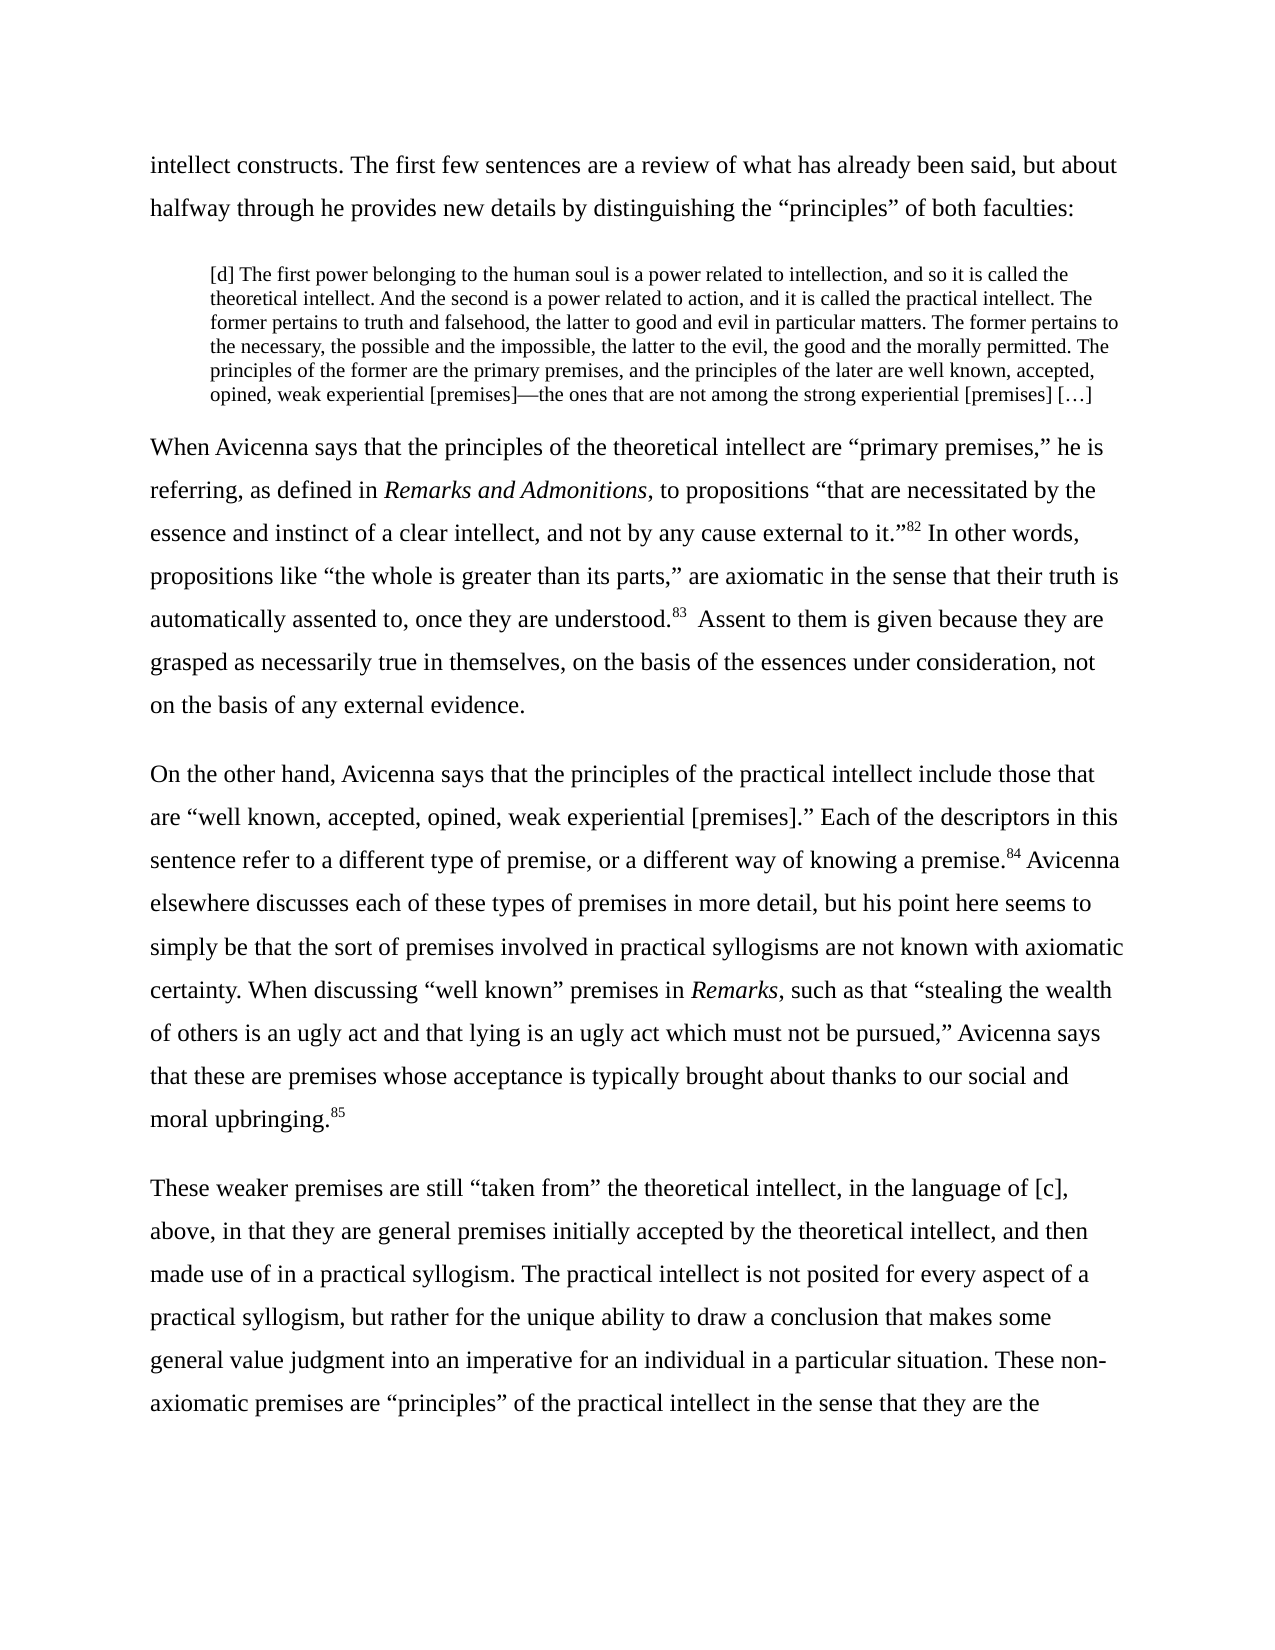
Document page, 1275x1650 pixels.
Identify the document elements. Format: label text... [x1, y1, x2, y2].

text intellect constructs. The first few sentences are a review of what has already been said, but about halfway through he provides new details by distinguishing the “principles” of both faculties: [150, 150, 1125, 222]
text On the other hand, Avicenna says that the principles of the practical intellect include those that are “well known, accepted, opined, weak experiential [premises].” Each of the descriptors in this sentence refer to a different type of premise, or a different way of knowing a premise. Avicenna elsewhere discusses each of these types of premises in more detail, but his point here seems to simply be that the sort of premises involved in practical syllogisms are not known with axiomatic certainty. When discussing “well known” premises in Remarks, such as that “stealing the wealth of others is an ugly act and that lying is an ugly act which must not be pursued,” Avicenna says that these are premises whose acceptance is typically brought about thanks to our social and moral upbringing. [150, 759, 1125, 1133]
text [d] The first power belonging to the human soul is a power related to intellection, and so it is called the theoretical intellect. And the second is a power related to action, and it is called the practical intellect. The former pertains to truth and falsehood, the latter to good and evil in particular matters. The former pertains to the necessary, the possible and the impossible, the latter to the evil, the good and the morally permitted. The principles of the former are the primary premises, and the principles of the later are well known, accepted, opined, weak experiential [premises]—the ones that are not among the strong experiential [premises] […] [210, 262, 1125, 406]
text When Avicenna says that the principles of the theoretical intellect are “primary premises,” he is referring, as defined in Remarks and Admonitions, to propositions “that are necessitated by the essence and instinct of a clear intellect, and not by any cause external to it.” In other words, propositions like “the whole is greater than its parts,” are axiomatic in the sense that their truth is automatically assented to, once they are understood. Assent to them is given because they are grasped as necessarily true in themselves, on the basis of the essences under consideration, not on the basis of any external evidence. [150, 432, 1125, 719]
text These weaker premises are still “taken from” the theoretical intellect, in the language of [c], above, in that they are general premises initially accepted by the theoretical intellect, and then made use of in a practical syllogism. The practical intellect is not posited for every aspect of a practical syllogism, but rather for the unique ability to draw a conclusion that makes some general value judgment into an imperative for an individual in a particular situation. These non-axiomatic premises are “principles” of the practical intellect in the sense that they are the [150, 1173, 1125, 1417]
